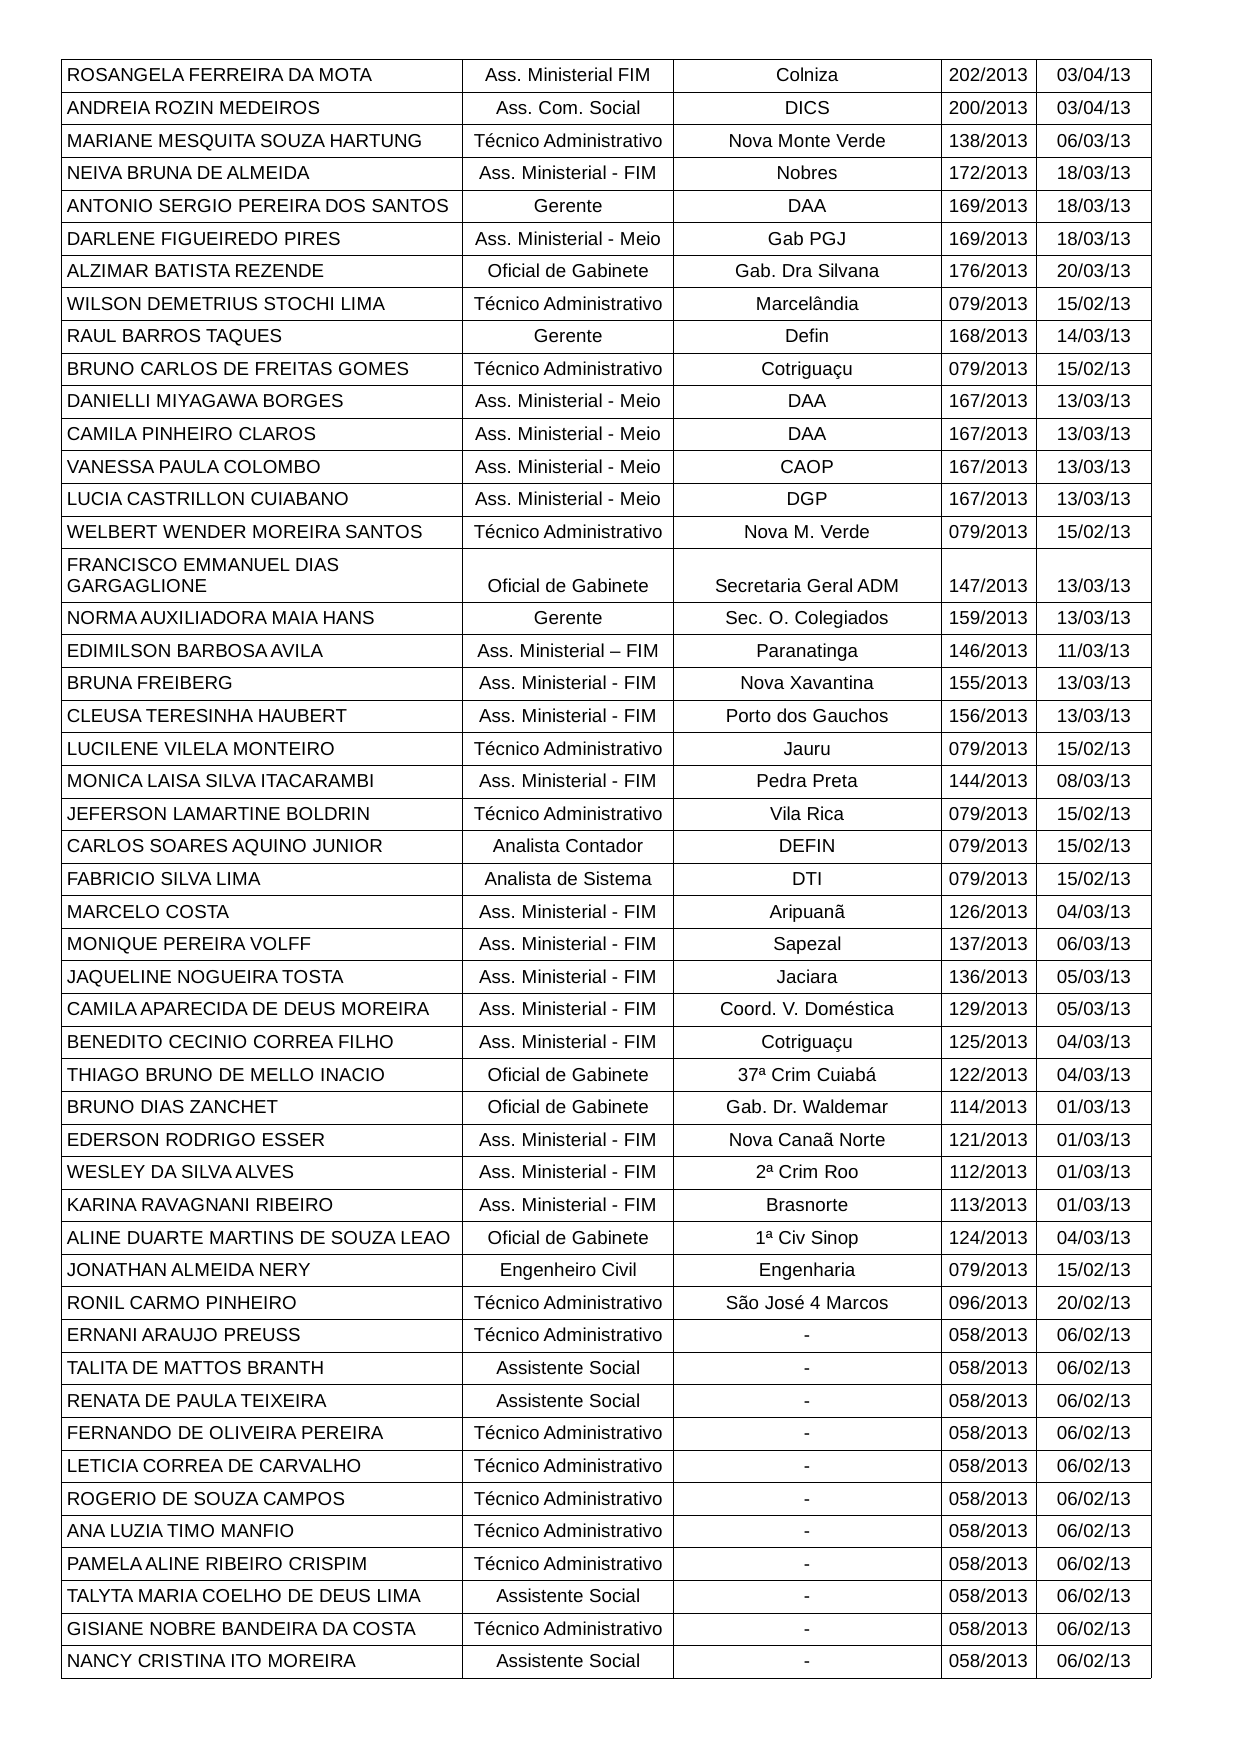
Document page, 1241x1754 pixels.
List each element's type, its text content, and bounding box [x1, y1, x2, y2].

table_cell WILSON DEMETRIUS STOCHI LIMA [62, 288, 462, 320]
table_cell Técnico Administrativo [463, 288, 673, 320]
table_cell LUCIA CASTRILLON CUIABANO [62, 484, 462, 516]
table_cell TALITA DE MATTOS BRANTH [62, 1353, 462, 1384]
table_cell 06/02/13 [1037, 1581, 1151, 1612]
table_cell JEFERSON LAMARTINE BOLDRIN [62, 799, 462, 830]
table_cell DARLENE FIGUEIREDO PIRES [62, 223, 462, 255]
table_cell 096/2013 [942, 1287, 1036, 1319]
table_cell 15/02/13 [1037, 1255, 1151, 1286]
table_cell BENEDITO CECINIO CORREA FILHO [62, 1027, 462, 1058]
table_cell Analista de Sistema [463, 864, 673, 895]
table_cell - [674, 1483, 941, 1515]
table_cell 15/02/13 [1037, 831, 1151, 863]
table_cell 147/2013 [942, 549, 1036, 602]
table_cell Ass. Ministerial - FIM [463, 961, 673, 993]
table_cell Cotriguaçu [674, 1027, 941, 1058]
table_cell Porto dos Gauchos [674, 701, 941, 732]
table_cell 167/2013 [942, 386, 1036, 418]
table_cell Ass. Ministerial - Meio [463, 484, 673, 516]
table_cell 058/2013 [942, 1385, 1036, 1417]
table_cell 058/2013 [942, 1451, 1036, 1482]
table_cell 136/2013 [942, 961, 1036, 993]
table_cell 124/2013 [942, 1222, 1036, 1254]
table_cell Ass. Ministerial - FIM [463, 701, 673, 732]
table_cell Gab. Dr. Waldemar [674, 1092, 941, 1123]
table_cell Gerente [463, 603, 673, 634]
table_cell Jauru [674, 733, 941, 765]
table_cell - [674, 1548, 941, 1580]
table_cell 169/2013 [942, 191, 1036, 222]
table_cell ALZIMAR BATISTA REZENDE [62, 256, 462, 287]
table_cell 156/2013 [942, 701, 1036, 732]
table_cell DICS [674, 93, 941, 124]
table_cell 05/03/13 [1037, 994, 1151, 1026]
table_cell ANTONIO SERGIO PEREIRA DOS SANTOS [62, 191, 462, 222]
table_cell 15/02/13 [1037, 864, 1151, 895]
table_cell Técnico Administrativo [463, 1320, 673, 1352]
table_cell 114/2013 [942, 1092, 1036, 1123]
table_cell Cotriguaçu [674, 354, 941, 385]
table_cell 04/03/13 [1037, 896, 1151, 928]
table_cell 13/03/13 [1037, 668, 1151, 699]
table_cell 058/2013 [942, 1614, 1036, 1645]
table_cell Técnico Administrativo [463, 1287, 673, 1319]
table_cell 01/03/13 [1037, 1125, 1151, 1156]
table_cell Técnico Administrativo [463, 733, 673, 765]
table_cell 15/02/13 [1037, 354, 1151, 385]
table_cell Vila Rica [674, 799, 941, 830]
table_cell RONIL CARMO PINHEIRO [62, 1287, 462, 1319]
table_cell Ass. Ministerial - Meio [463, 451, 673, 483]
table_cell BRUNO DIAS ZANCHET [62, 1092, 462, 1123]
table_cell Nova Xavantina [674, 668, 941, 699]
table_cell TALYTA MARIA COELHO DE DEUS LIMA [62, 1581, 462, 1612]
table_cell 13/03/13 [1037, 419, 1151, 450]
table_cell DANIELLI MIYAGAWA BORGES [62, 386, 462, 418]
table_cell 03/04/13 [1037, 93, 1151, 124]
table_cell 146/2013 [942, 635, 1036, 667]
table_cell 06/02/13 [1037, 1353, 1151, 1384]
table_cell 138/2013 [942, 125, 1036, 157]
table_cell 058/2013 [942, 1353, 1036, 1384]
table_cell Oficial de Gabinete [463, 549, 673, 602]
table_cell 058/2013 [942, 1418, 1036, 1449]
table_cell Ass. Com. Social [463, 93, 673, 124]
table_cell 129/2013 [942, 994, 1036, 1026]
table_cell Ass. Ministerial - Meio [463, 223, 673, 255]
table_cell Aripuanã [674, 896, 941, 928]
table_cell Defin [674, 321, 941, 352]
table_cell Ass. Ministerial - Meio [463, 386, 673, 418]
table_cell Gerente [463, 321, 673, 352]
table_cell 18/03/13 [1037, 223, 1151, 255]
table_cell Marcelândia [674, 288, 941, 320]
table_cell KARINA RAVAGNANI RIBEIRO [62, 1190, 462, 1221]
table_cell CARLOS SOARES AQUINO JUNIOR [62, 831, 462, 863]
table_cell ERNANI ARAUJO PREUSS [62, 1320, 462, 1352]
table_cell 058/2013 [942, 1646, 1036, 1678]
table_cell Secretaria Geral ADM [674, 549, 941, 602]
table_cell Oficial de Gabinete [463, 1222, 673, 1254]
table_cell 079/2013 [942, 288, 1036, 320]
table_cell NEIVA BRUNA DE ALMEIDA [62, 158, 462, 189]
table_cell Nova Canaã Norte [674, 1125, 941, 1156]
table_cell 167/2013 [942, 484, 1036, 516]
table_cell Ass. Ministerial - FIM [463, 994, 673, 1026]
table_cell Engenharia [674, 1255, 941, 1286]
table_cell 18/03/13 [1037, 191, 1151, 222]
table_cell 13/03/13 [1037, 386, 1151, 418]
table_cell 06/02/13 [1037, 1385, 1151, 1417]
table_cell 13/03/13 [1037, 451, 1151, 483]
table_cell 37ª Crim Cuiabá [674, 1059, 941, 1091]
table_cell FRANCISCO EMMANUEL DIAS GARGAGLIONE [62, 549, 462, 602]
table_cell 06/02/13 [1037, 1451, 1151, 1482]
table_cell 079/2013 [942, 354, 1036, 385]
table_cell 169/2013 [942, 223, 1036, 255]
table_cell RENATA DE PAULA TEIXEIRA [62, 1385, 462, 1417]
table_cell Oficial de Gabinete [463, 1059, 673, 1091]
table_cell Ass. Ministerial - Meio [463, 419, 673, 450]
table_cell Nova M. Verde [674, 517, 941, 548]
table_cell 06/02/13 [1037, 1548, 1151, 1580]
table_cell 15/02/13 [1037, 733, 1151, 765]
table_cell RAUL BARROS TAQUES [62, 321, 462, 352]
table_cell Ass. Ministerial - FIM [463, 1157, 673, 1189]
table_cell 11/03/13 [1037, 635, 1151, 667]
table_cell CAMILA APARECIDA DE DEUS MOREIRA [62, 994, 462, 1026]
table_cell 126/2013 [942, 896, 1036, 928]
table_cell 058/2013 [942, 1483, 1036, 1515]
table_cell 06/02/13 [1037, 1614, 1151, 1645]
table_cell 20/03/13 [1037, 256, 1151, 287]
table_cell Sapezal [674, 929, 941, 960]
table_cell 144/2013 [942, 766, 1036, 797]
table_cell 15/02/13 [1037, 288, 1151, 320]
table_cell 1ª Civ Sinop [674, 1222, 941, 1254]
table_cell - [674, 1581, 941, 1612]
table_cell Pedra Preta [674, 766, 941, 797]
table_cell 079/2013 [942, 1255, 1036, 1286]
table_cell DAA [674, 386, 941, 418]
table_cell 14/03/13 [1037, 321, 1151, 352]
table_cell Gerente [463, 191, 673, 222]
table_cell 05/03/13 [1037, 961, 1151, 993]
table_cell NORMA AUXILIADORA MAIA HANS [62, 603, 462, 634]
table_cell 13/03/13 [1037, 549, 1151, 602]
table_cell 06/02/13 [1037, 1483, 1151, 1515]
table_cell DTI [674, 864, 941, 895]
table_cell Assistente Social [463, 1385, 673, 1417]
table_cell VANESSA PAULA COLOMBO [62, 451, 462, 483]
table_cell 176/2013 [942, 256, 1036, 287]
table_cell Ass. Ministerial - FIM [463, 896, 673, 928]
table_cell São José 4 Marcos [674, 1287, 941, 1319]
table_cell Técnico Administrativo [463, 1451, 673, 1482]
table_cell Nobres [674, 158, 941, 189]
table_cell 06/02/13 [1037, 1516, 1151, 1547]
table_cell 058/2013 [942, 1320, 1036, 1352]
table_cell - [674, 1418, 941, 1449]
table_cell Sec. O. Colegiados [674, 603, 941, 634]
table_cell Colniza [674, 60, 941, 92]
table_cell 01/03/13 [1037, 1190, 1151, 1221]
table_cell 112/2013 [942, 1157, 1036, 1189]
table_cell Técnico Administrativo [463, 517, 673, 548]
table_cell DGP [674, 484, 941, 516]
table_cell 168/2013 [942, 321, 1036, 352]
table_cell Gab. Dra Silvana [674, 256, 941, 287]
table_cell 04/03/13 [1037, 1222, 1151, 1254]
table_cell GISIANE NOBRE BANDEIRA DA COSTA [62, 1614, 462, 1645]
table_cell 06/03/13 [1037, 125, 1151, 157]
table_cell 01/03/13 [1037, 1157, 1151, 1189]
table_cell 121/2013 [942, 1125, 1036, 1156]
table_cell Técnico Administrativo [463, 799, 673, 830]
table_cell Analista Contador [463, 831, 673, 863]
table_cell PAMELA ALINE RIBEIRO CRISPIM [62, 1548, 462, 1580]
table_cell ROGERIO DE SOUZA CAMPOS [62, 1483, 462, 1515]
table_cell 15/02/13 [1037, 517, 1151, 548]
table_cell Paranatinga [674, 635, 941, 667]
table_cell 13/03/13 [1037, 701, 1151, 732]
table_cell CLEUSA TERESINHA HAUBERT [62, 701, 462, 732]
table_cell 2ª Crim Roo [674, 1157, 941, 1189]
table_cell - [674, 1353, 941, 1384]
table_cell - [674, 1385, 941, 1417]
table_cell Técnico Administrativo [463, 1516, 673, 1547]
table_cell Brasnorte [674, 1190, 941, 1221]
table_cell Assistente Social [463, 1353, 673, 1384]
table_cell 15/02/13 [1037, 799, 1151, 830]
table_cell 202/2013 [942, 60, 1036, 92]
table_cell Ass. Ministerial - FIM [463, 766, 673, 797]
table_cell FERNANDO DE OLIVEIRA PEREIRA [62, 1418, 462, 1449]
table_cell 058/2013 [942, 1548, 1036, 1580]
table_cell ROSANGELA FERREIRA DA MOTA [62, 60, 462, 92]
table_cell 167/2013 [942, 451, 1036, 483]
table_cell Técnico Administrativo [463, 1548, 673, 1580]
table_cell Gab PGJ [674, 223, 941, 255]
table_cell DAA [674, 191, 941, 222]
table_cell 058/2013 [942, 1516, 1036, 1547]
table_cell 06/02/13 [1037, 1320, 1151, 1352]
table_cell Oficial de Gabinete [463, 256, 673, 287]
table_cell 06/02/13 [1037, 1418, 1151, 1449]
table_cell Ass. Ministerial - FIM [463, 158, 673, 189]
table_cell 079/2013 [942, 517, 1036, 548]
table_cell MONICA LAISA SILVA ITACARAMBI [62, 766, 462, 797]
table_cell 03/04/13 [1037, 60, 1151, 92]
table_cell Ass. Ministerial - FIM [463, 668, 673, 699]
table_cell 06/02/13 [1037, 1646, 1151, 1678]
table_cell Técnico Administrativo [463, 1614, 673, 1645]
table_cell Assistente Social [463, 1581, 673, 1612]
table_cell Ass. Ministerial - FIM [463, 1190, 673, 1221]
table_cell Coord. V. Doméstica [674, 994, 941, 1026]
table_cell WELBERT WENDER MOREIRA SANTOS [62, 517, 462, 548]
table_cell 079/2013 [942, 831, 1036, 863]
table_cell FABRICIO SILVA LIMA [62, 864, 462, 895]
table_cell - [674, 1320, 941, 1352]
table_cell Ass. Ministerial - FIM [463, 1125, 673, 1156]
table_cell NANCY CRISTINA ITO MOREIRA [62, 1646, 462, 1678]
table_cell 04/03/13 [1037, 1027, 1151, 1058]
table_cell 13/03/13 [1037, 484, 1151, 516]
table_cell Ass. Ministerial - FIM [463, 929, 673, 960]
table_cell ANA LUZIA TIMO MANFIO [62, 1516, 462, 1547]
table_cell 13/03/13 [1037, 603, 1151, 634]
table_cell JONATHAN ALMEIDA NERY [62, 1255, 462, 1286]
table_cell 18/03/13 [1037, 158, 1151, 189]
table_cell 122/2013 [942, 1059, 1036, 1091]
table_cell 079/2013 [942, 733, 1036, 765]
table_cell 159/2013 [942, 603, 1036, 634]
table_cell EDIMILSON BARBOSA AVILA [62, 635, 462, 667]
table_cell MARIANE MESQUITA SOUZA HARTUNG [62, 125, 462, 157]
table_cell Técnico Administrativo [463, 1418, 673, 1449]
table_cell 20/02/13 [1037, 1287, 1151, 1319]
table_cell - [674, 1646, 941, 1678]
table_cell CAMILA PINHEIRO CLAROS [62, 419, 462, 450]
table_cell CAOP [674, 451, 941, 483]
table_cell BRUNA FREIBERG [62, 668, 462, 699]
table_cell BRUNO CARLOS DE FREITAS GOMES [62, 354, 462, 385]
table_cell 01/03/13 [1037, 1092, 1151, 1123]
table_cell Ass. Ministerial FIM [463, 60, 673, 92]
table_cell Engenheiro Civil [463, 1255, 673, 1286]
table_cell 155/2013 [942, 668, 1036, 699]
table_cell DAA [674, 419, 941, 450]
table_cell Técnico Administrativo [463, 1483, 673, 1515]
table_cell LUCILENE VILELA MONTEIRO [62, 733, 462, 765]
table_cell Jaciara [674, 961, 941, 993]
table_cell - [674, 1451, 941, 1482]
table_cell ALINE DUARTE MARTINS DE SOUZA LEAO [62, 1222, 462, 1254]
table_cell 079/2013 [942, 799, 1036, 830]
table_cell ANDREIA ROZIN MEDEIROS [62, 93, 462, 124]
table_cell Ass. Ministerial – FIM [463, 635, 673, 667]
table_cell 06/03/13 [1037, 929, 1151, 960]
table_cell LETICIA CORREA DE CARVALHO [62, 1451, 462, 1482]
table_cell 200/2013 [942, 93, 1036, 124]
table_cell 08/03/13 [1037, 766, 1151, 797]
table_cell Ass. Ministerial - FIM [463, 1027, 673, 1058]
table_cell Técnico Administrativo [463, 354, 673, 385]
table_cell JAQUELINE NOGUEIRA TOSTA [62, 961, 462, 993]
table_cell - [674, 1614, 941, 1645]
table_cell 137/2013 [942, 929, 1036, 960]
table_cell DEFIN [674, 831, 941, 863]
table_cell EDERSON RODRIGO ESSER [62, 1125, 462, 1156]
table_cell THIAGO BRUNO DE MELLO INACIO [62, 1059, 462, 1091]
table_cell 167/2013 [942, 419, 1036, 450]
table_cell 04/03/13 [1037, 1059, 1151, 1091]
table_cell 172/2013 [942, 158, 1036, 189]
table_cell 125/2013 [942, 1027, 1036, 1058]
table_cell MONIQUE PEREIRA VOLFF [62, 929, 462, 960]
table_cell WESLEY DA SILVA ALVES [62, 1157, 462, 1189]
table_cell Técnico Administrativo [463, 125, 673, 157]
table_cell Oficial de Gabinete [463, 1092, 673, 1123]
table_cell Assistente Social [463, 1646, 673, 1678]
table_cell Nova Monte Verde [674, 125, 941, 157]
table_cell - [674, 1516, 941, 1547]
table_cell 079/2013 [942, 864, 1036, 895]
table_cell 113/2013 [942, 1190, 1036, 1221]
table_cell MARCELO COSTA [62, 896, 462, 928]
table_cell 058/2013 [942, 1581, 1036, 1612]
